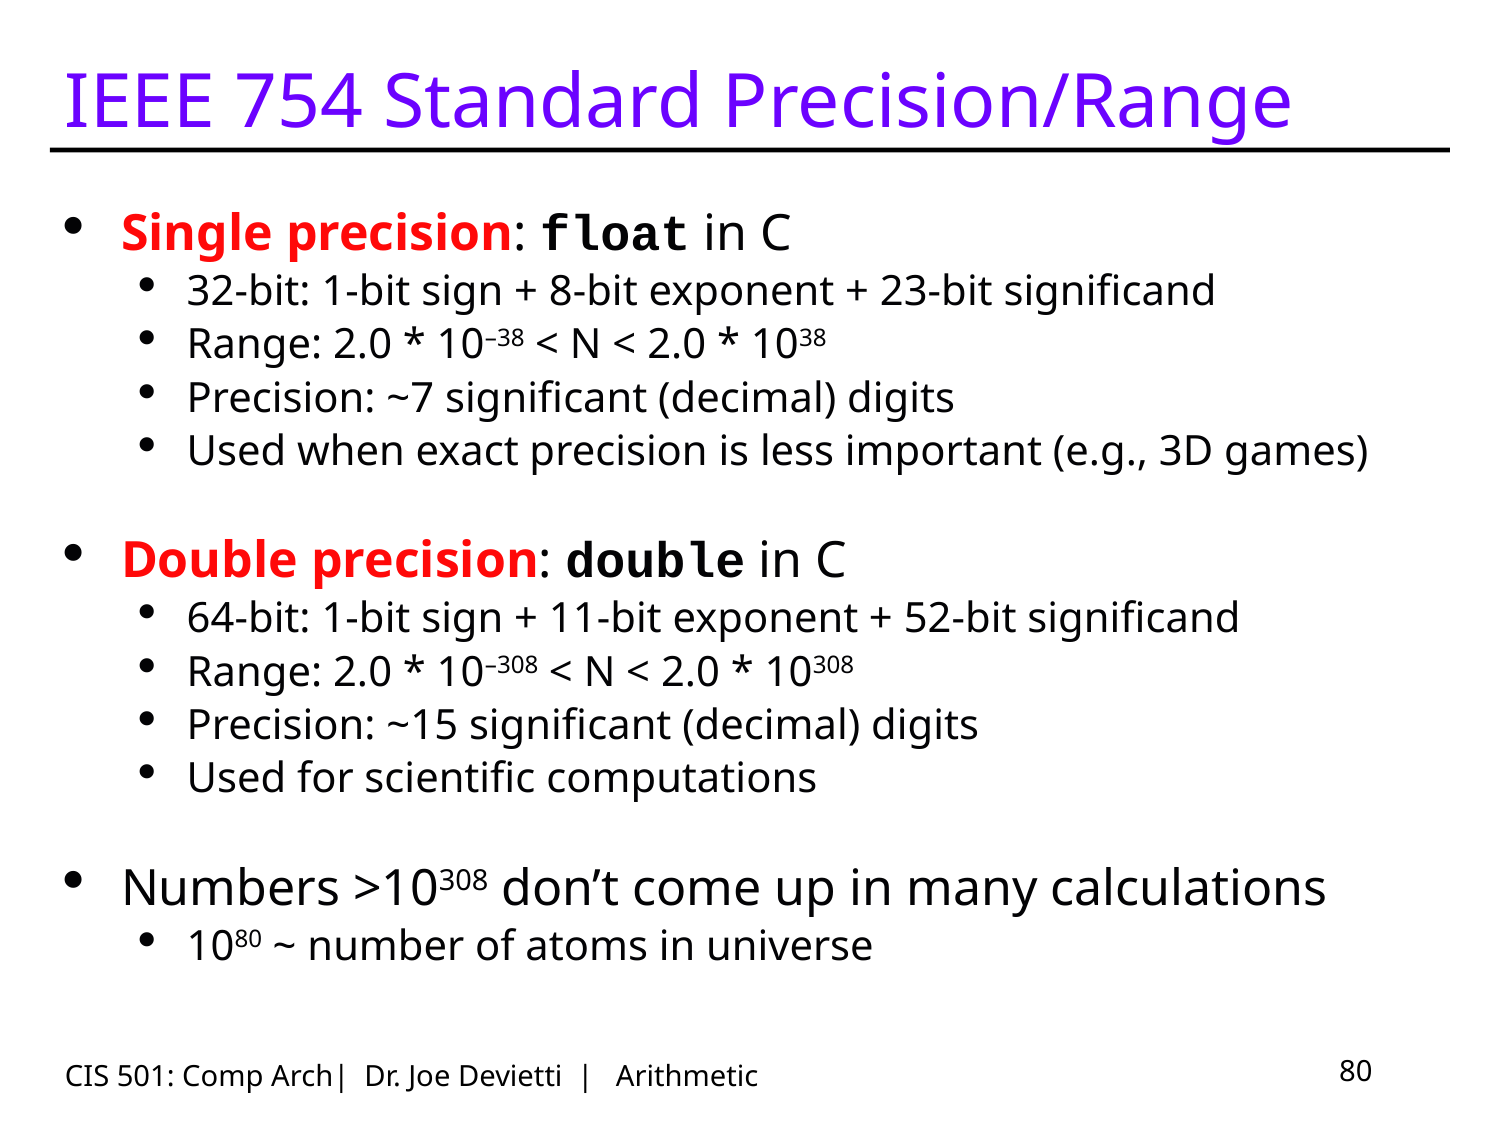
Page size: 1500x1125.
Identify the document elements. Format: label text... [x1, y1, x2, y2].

text_box CIS 501: Comp Arch| Dr. Joe Devietti | Arithmetic [49, 1049, 988, 1100]
text_box IEEE 754 Standard Precision/Range [49, 37, 1363, 150]
text_box [1074, 1049, 1388, 1100]
text_box Single precision: float in C 32-bit: 1-bit sign + 8-bit exponent + 23-bit significand Range: 2.0 * 10–38 < N < 2.0 * 1038 Precision: ~7 significant (decimal) digits Used when exact precision is less important (e.g., 3D games) Double precision: double in C 64-bit: 1-bit sign + 11-bit exponent + 52-bit significand Range: 2.0 * 10–308 < N < 2.0 * 10308 Precision: ~15 significant (decimal) digits Used for scientific computations Numbers >10308 don’t come up in many calculations 1080 ~ number of atoms in universe [49, 200, 1450, 1025]
